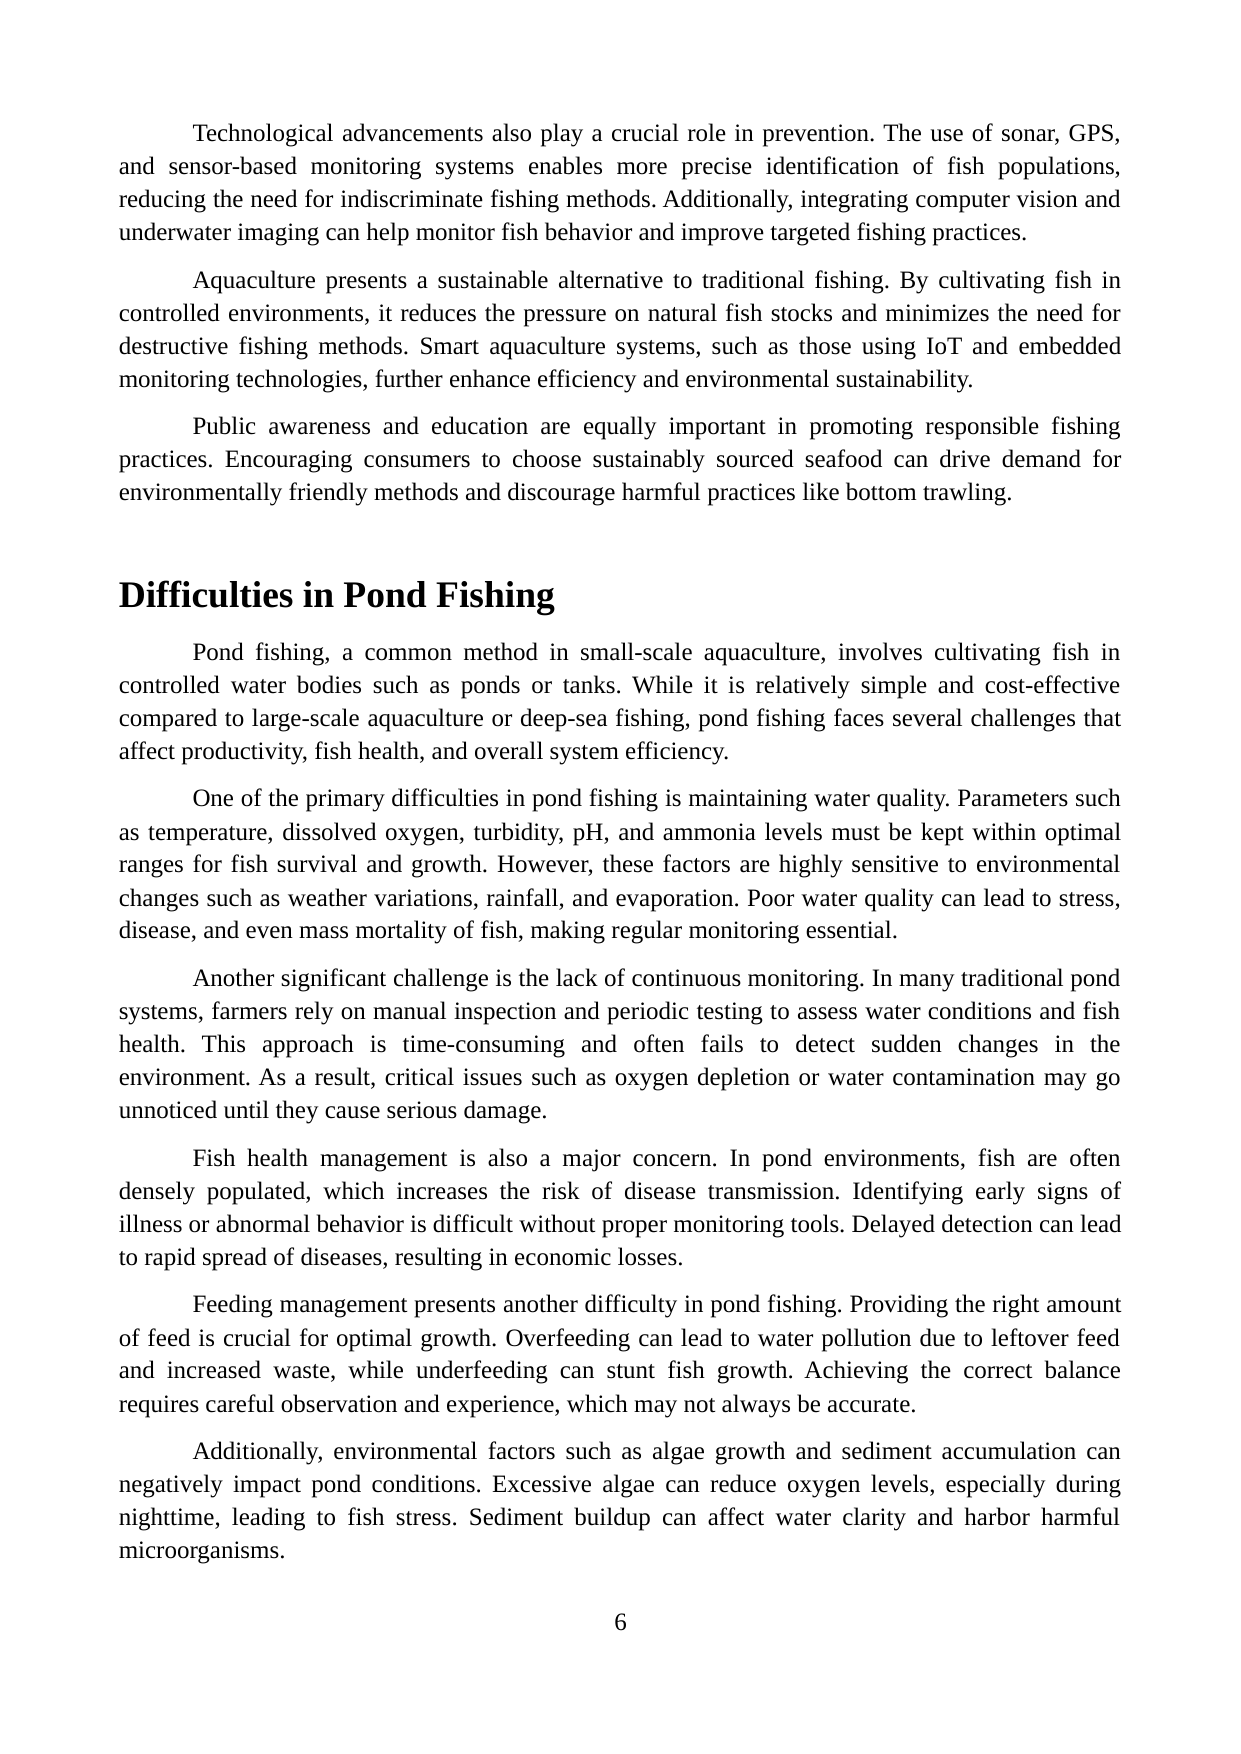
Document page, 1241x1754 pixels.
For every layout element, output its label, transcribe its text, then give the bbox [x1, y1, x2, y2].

text Additionally, environmental factors such as algae growth and sediment accumulation can negatively impact pond conditions. Excessive algae can reduce oxygen levels, especially during nighttime, leading to fish stress. Sediment buildup can affect water clarity and harbor harmful microorganisms. [118, 1436, 1122, 1564]
text Technological advancements also play a crucial role in prevention. The use of sonar, GPS, and sensor-based monitoring systems enables more precise identification of fish populations, reducing the need for indiscriminate fishing methods. Additionally, integrating computer vision and underwater imaging can help monitor fish behavior and improve targeted fishing practices. [118, 118, 1122, 246]
text Another significant challenge is the lack of continuous monitoring. In many traditional pond systems, farmers rely on manual inspection and periodic testing to assess water conditions and fish health. This approach is time-consuming and often fails to detect sudden changes in the environment. As a result, critical issues such as oxygen depletion or water contamination may go unnoticed until they cause serious damage. [118, 963, 1122, 1124]
text Feeding management presents another difficulty in pond fishing. Providing the right amount of feed is crucial for optimal growth. Overfeeding can lead to water pollution due to leftover feed and increased waste, while underfeeding can stunt fish growth. Achieving the correct balance requires careful observation and experience, which may not always be accurate. [118, 1289, 1122, 1417]
text Aquaculture presents a sustainable alternative to traditional fishing. By cultivating fish in controlled environments, it reduces the pressure on natural fish stocks and minimizes the need for destructive fishing methods. Smart aquaculture systems, such as those using IoT and embedded monitoring technologies, further enhance efficiency and environmental sustainability. [118, 265, 1122, 393]
subtitle Difficulties in Pond Fishing [118, 573, 1122, 616]
text Public awareness and education are equally important in promoting responsible fishing practices. Encouraging consumers to choose sustainably sourced seafood can drive demand for environmentally friendly methods and discourage harmful practices like bottom trawling. [118, 411, 1122, 506]
text One of the primary difficulties in pond fishing is maintaining water quality. Parameters such as temperature, dissolved oxygen, turbidity, pH, and ammonia levels must be kept within optimal ranges for fish survival and growth. However, these factors are highly sensitive to environmental changes such as weather variations, rainfall, and evaporation. Poor water quality can lead to stress, disease, and even mass mortality of fish, making regular monitoring essential. [118, 783, 1122, 944]
text Fish health management is also a major concern. In pond environments, fish are often densely populated, which increases the risk of disease transmission. Identifying early signs of illness or abnormal behavior is difficult without proper monitoring tools. Delayed detection can lead to rapid spread of diseases, resulting in economic losses. [118, 1143, 1122, 1271]
text Pond fishing, a common method in small-scale aquaculture, involves cultivating fish in controlled water bodies such as ponds or tanks. While it is relatively simple and cost-effective compared to large-scale aquaculture or deep-sea fishing, pond fishing faces several challenges that affect productivity, fish health, and overall system efficiency. [118, 637, 1122, 765]
